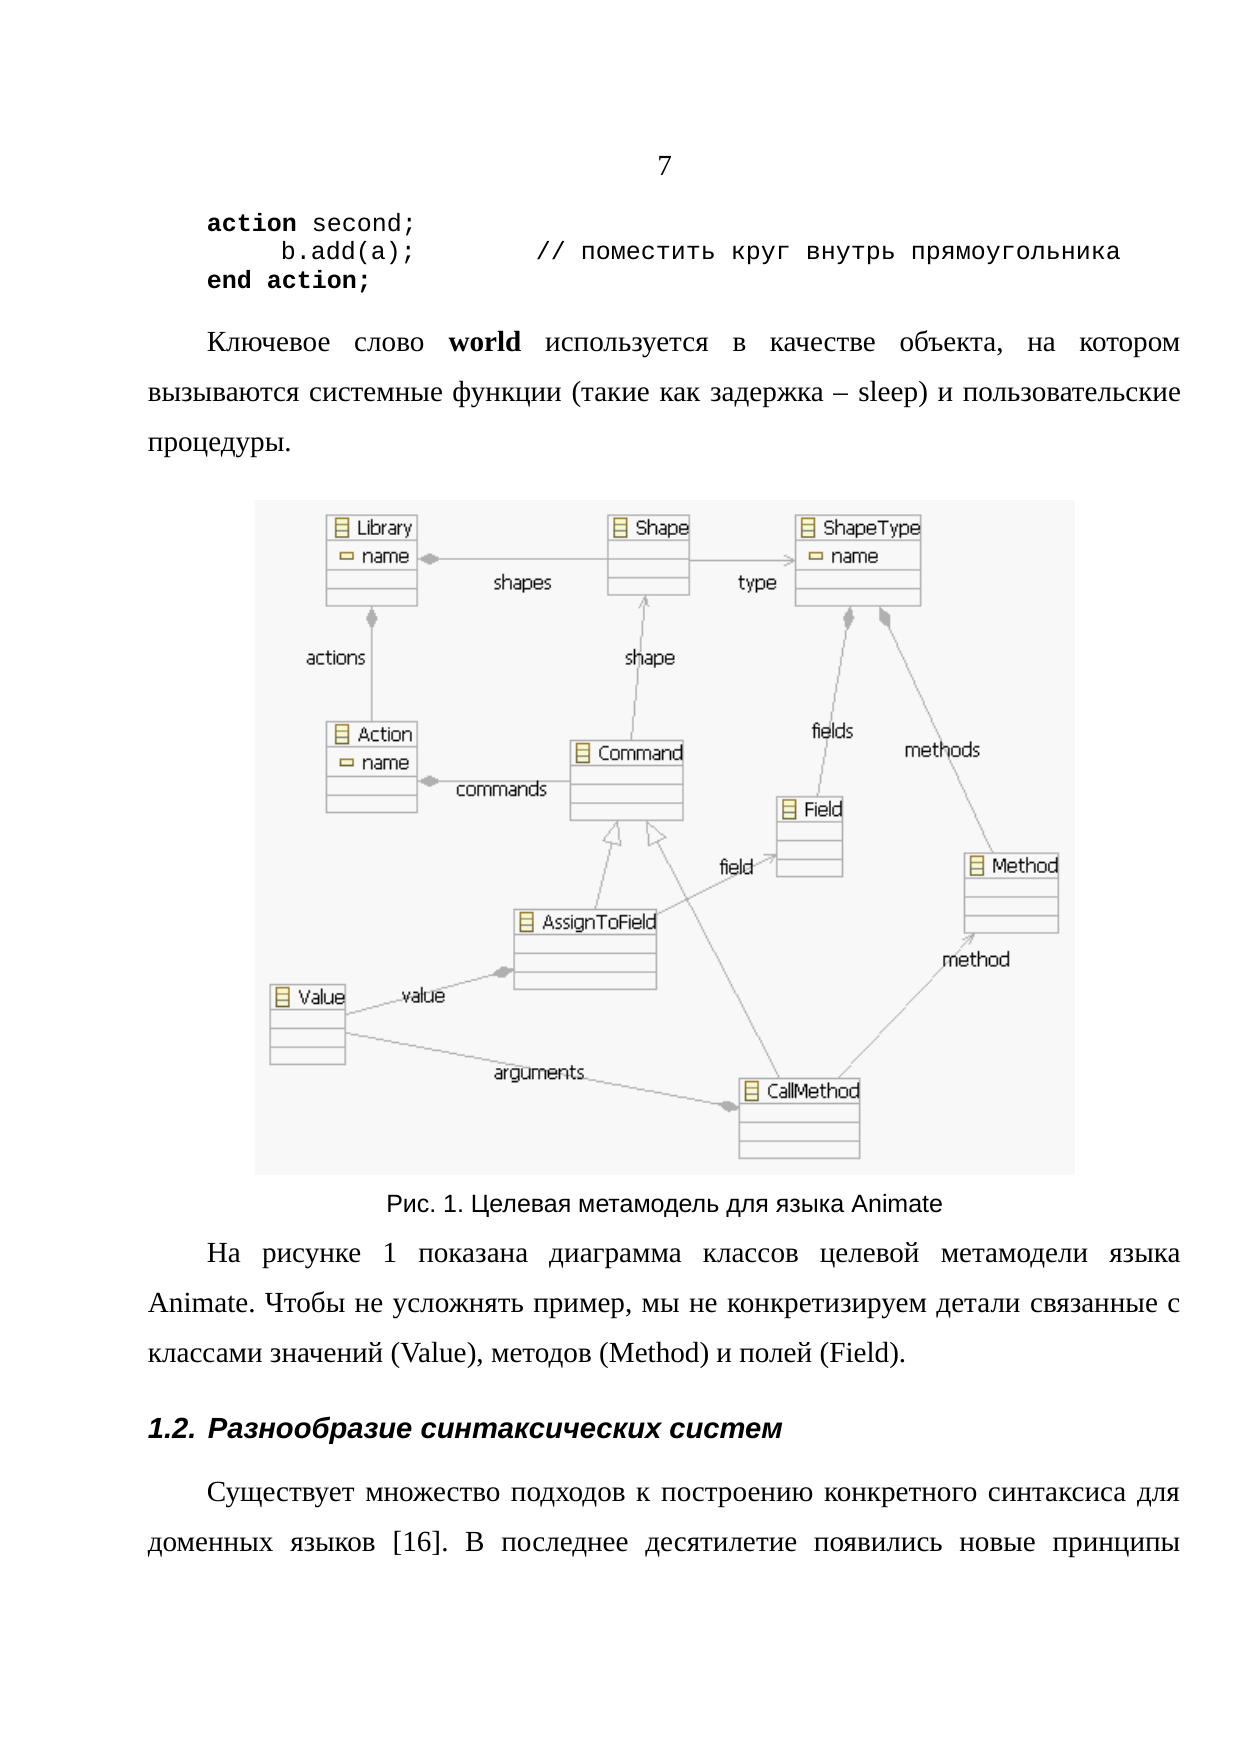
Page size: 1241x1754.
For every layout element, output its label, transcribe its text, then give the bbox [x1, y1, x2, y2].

text end action; [207, 267, 1181, 296]
text Существует множество подходов к построению конкретного синтаксиса для доменных языков [16]. В последнее десятилетие появились новые принципы [148, 1474, 1181, 1557]
text На рисунке 1 показана диаграмма классов целевой метамодели языка Animate. Чтобы не усложнять пример, мы не конкретизируем детали связанные с классами значений (Value), методов (Method) и полей (Field). [148, 487, 1181, 1369]
text Рис. 1. Целевая метамодель для языка Animate [254, 1175, 1074, 1218]
text Ключевое слово world используется в качестве объекта, на котором вызываются системные функции (такие как задержка – sleep) и пользовательские процедуры. [148, 324, 1181, 458]
text action second; [207, 211, 1181, 239]
text b.add(a); // поместить круг внутрь прямоугольника [207, 239, 1181, 267]
picture [254, 500, 1075, 1175]
subtitle Разнообразие синтаксических систем [148, 1411, 1181, 1444]
